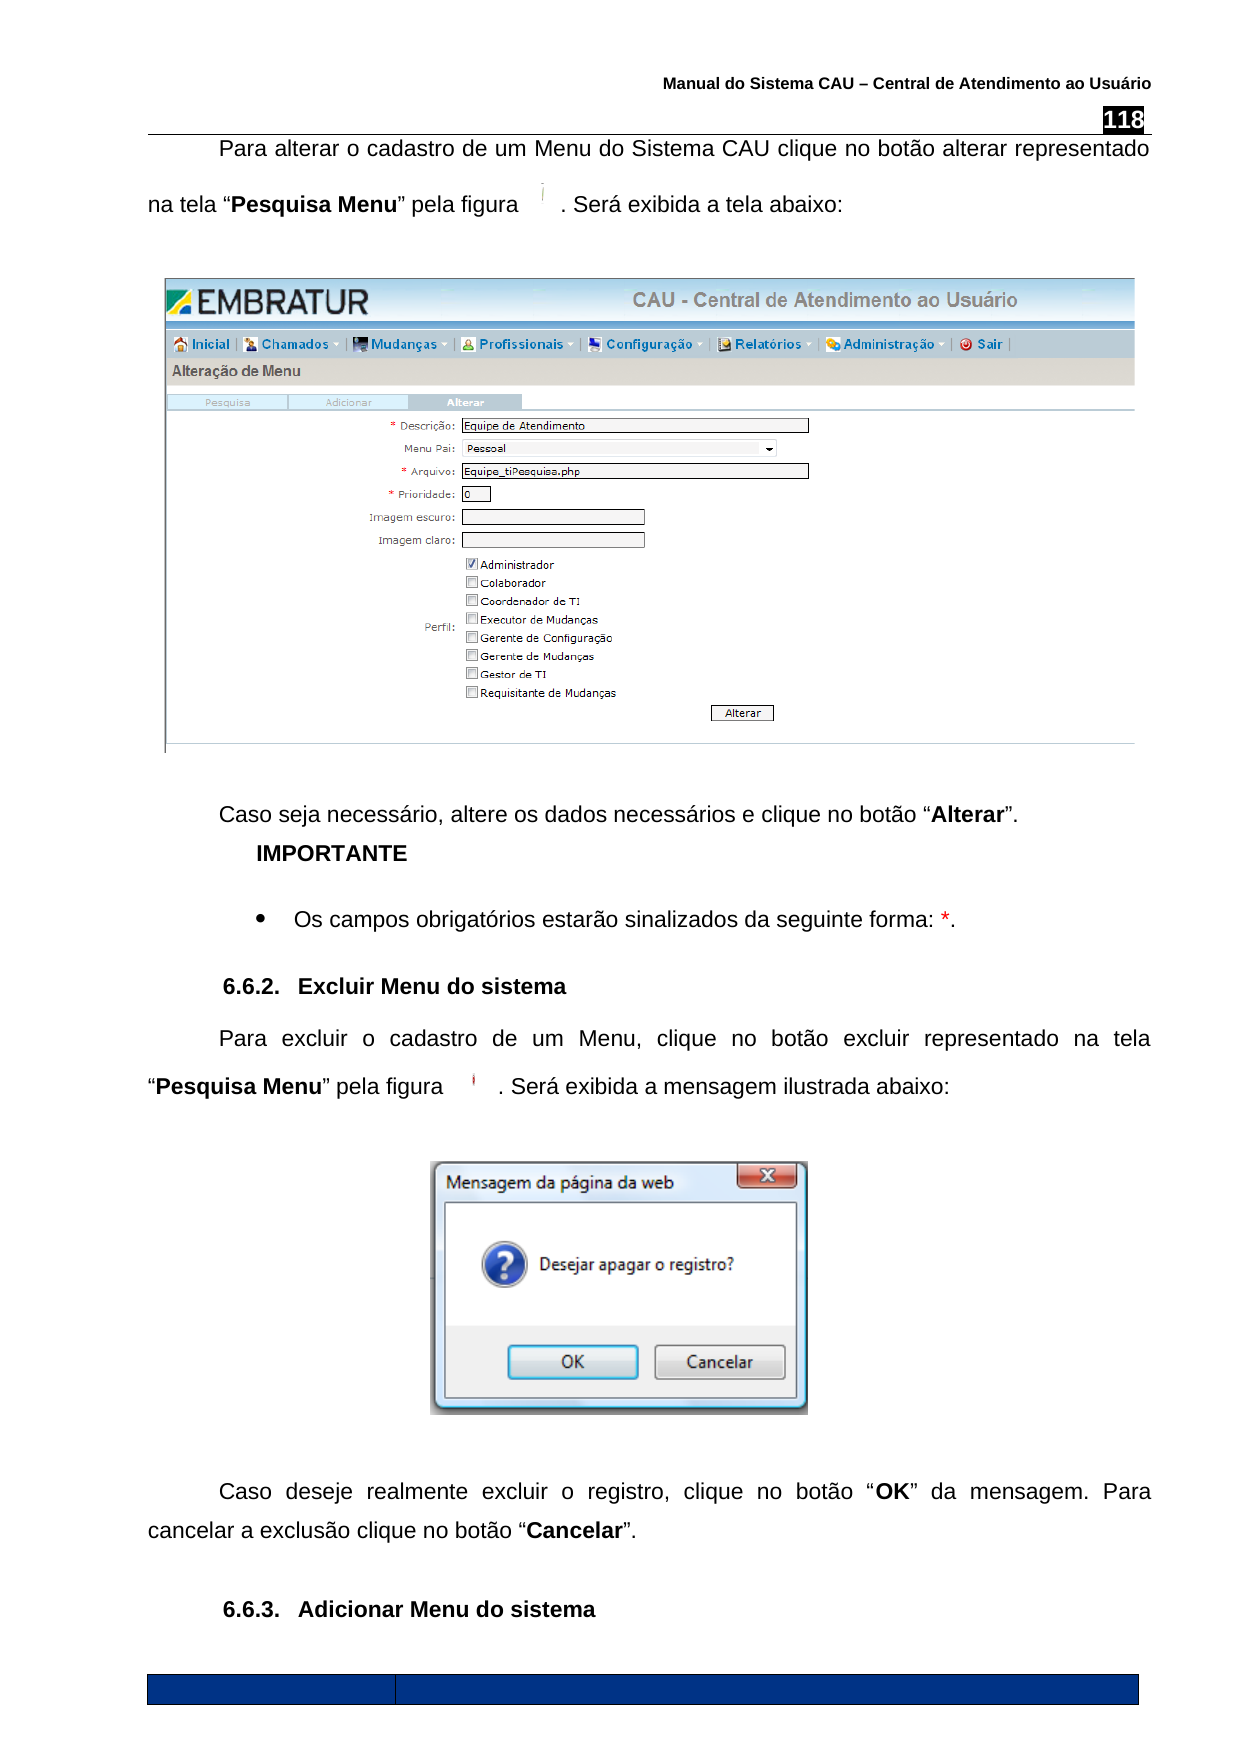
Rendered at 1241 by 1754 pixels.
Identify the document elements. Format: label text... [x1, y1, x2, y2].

list Os campos obrigatórios estarão sinalizados da seguinte forma: *. [256, 906, 1152, 933]
text Para alterar o cadastro de um Menu do Sistema CAU clique no botão alterar representado na tela “Pesquisa Menu” pela figura . Será exibida a tela abaixo: [148, 135, 1152, 217]
picture [164, 278, 1135, 753]
list Excluir Menu do sistema [223, 973, 1152, 999]
text Caso deseje realmente excluir o registro, clique no botão “OK” da mensagem. Para cancelar a exclusão clique no botão “Cancelar”. [148, 1478, 1152, 1544]
text IMPORTANTE [223, 840, 1152, 867]
text Para excluir o cadastro de um Menu, clique no botão excluir representado na tela “Pesquisa Menu” pela figura . Será exibida a mensagem ilustrada abaixo: [148, 1025, 1152, 1099]
list Adicionar Menu do sistema [223, 1596, 1152, 1623]
text Caso seja necessário, altere os dados necessários e clique no botão “Alterar”. [148, 801, 1152, 827]
picture [430, 1161, 808, 1415]
